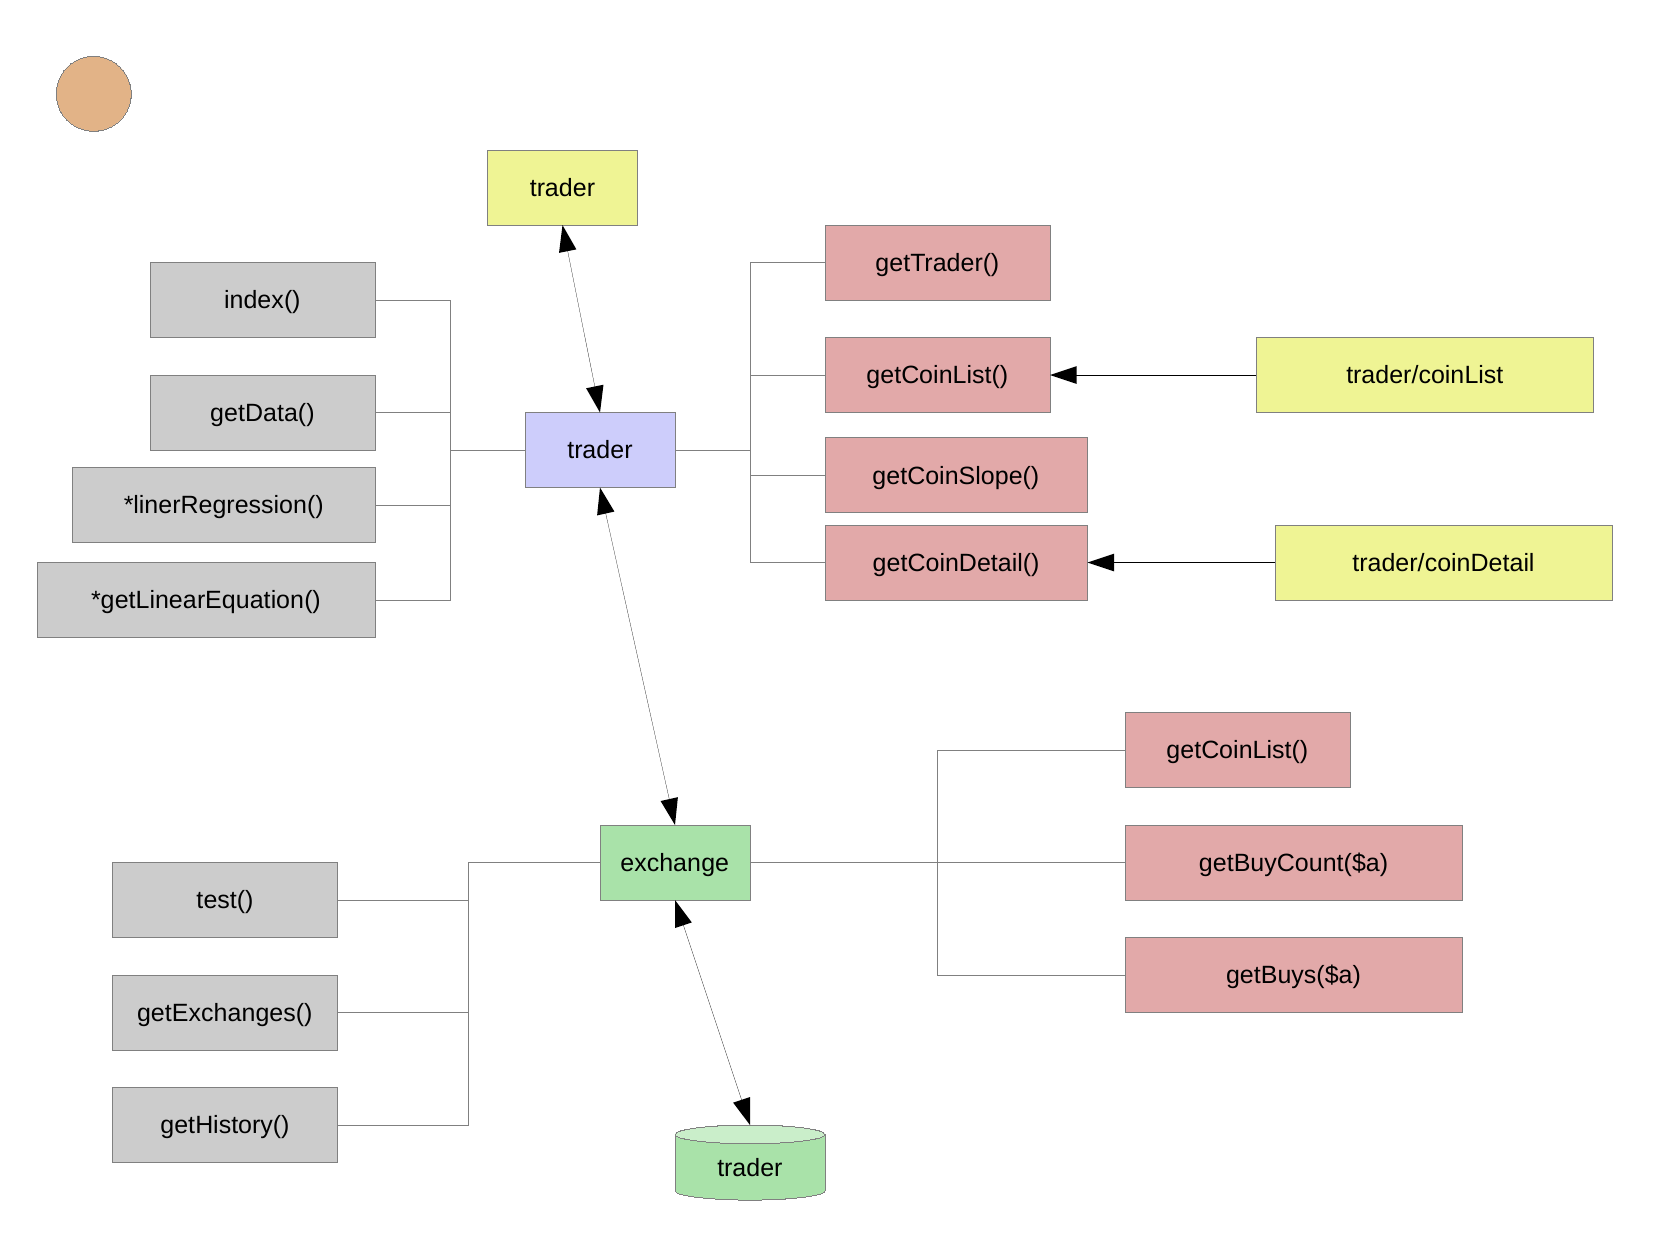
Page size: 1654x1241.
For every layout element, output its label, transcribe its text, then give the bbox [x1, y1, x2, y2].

text_box getData() [150, 375, 376, 451]
text_box *linerRegression() [72, 467, 376, 543]
text_box getBuyCount($a) [1125, 825, 1463, 901]
text_box getBuys($a) [1125, 937, 1463, 1013]
text_box *getLinearEquation() [37, 562, 376, 638]
text_box trader [525, 412, 676, 488]
text_box trader [487, 150, 638, 226]
text_box trader [675, 1135, 826, 1201]
text_box getCoinDetail() [825, 525, 1088, 601]
text_box trader/coinDetail [1275, 525, 1613, 601]
text_box getExchanges() [112, 975, 338, 1051]
text_box [56, 56, 132, 132]
text_box getHistory() [112, 1087, 338, 1163]
text_box getCoinList() [825, 337, 1051, 413]
text_box index() [150, 262, 376, 338]
text_box getTrader() [825, 225, 1051, 301]
text_box test() [112, 862, 338, 938]
text_box trader/coinList [1256, 337, 1594, 413]
text_box getCoinSlope() [825, 437, 1088, 513]
text_box exchange [600, 825, 751, 901]
text_box getCoinList() [1125, 712, 1351, 788]
